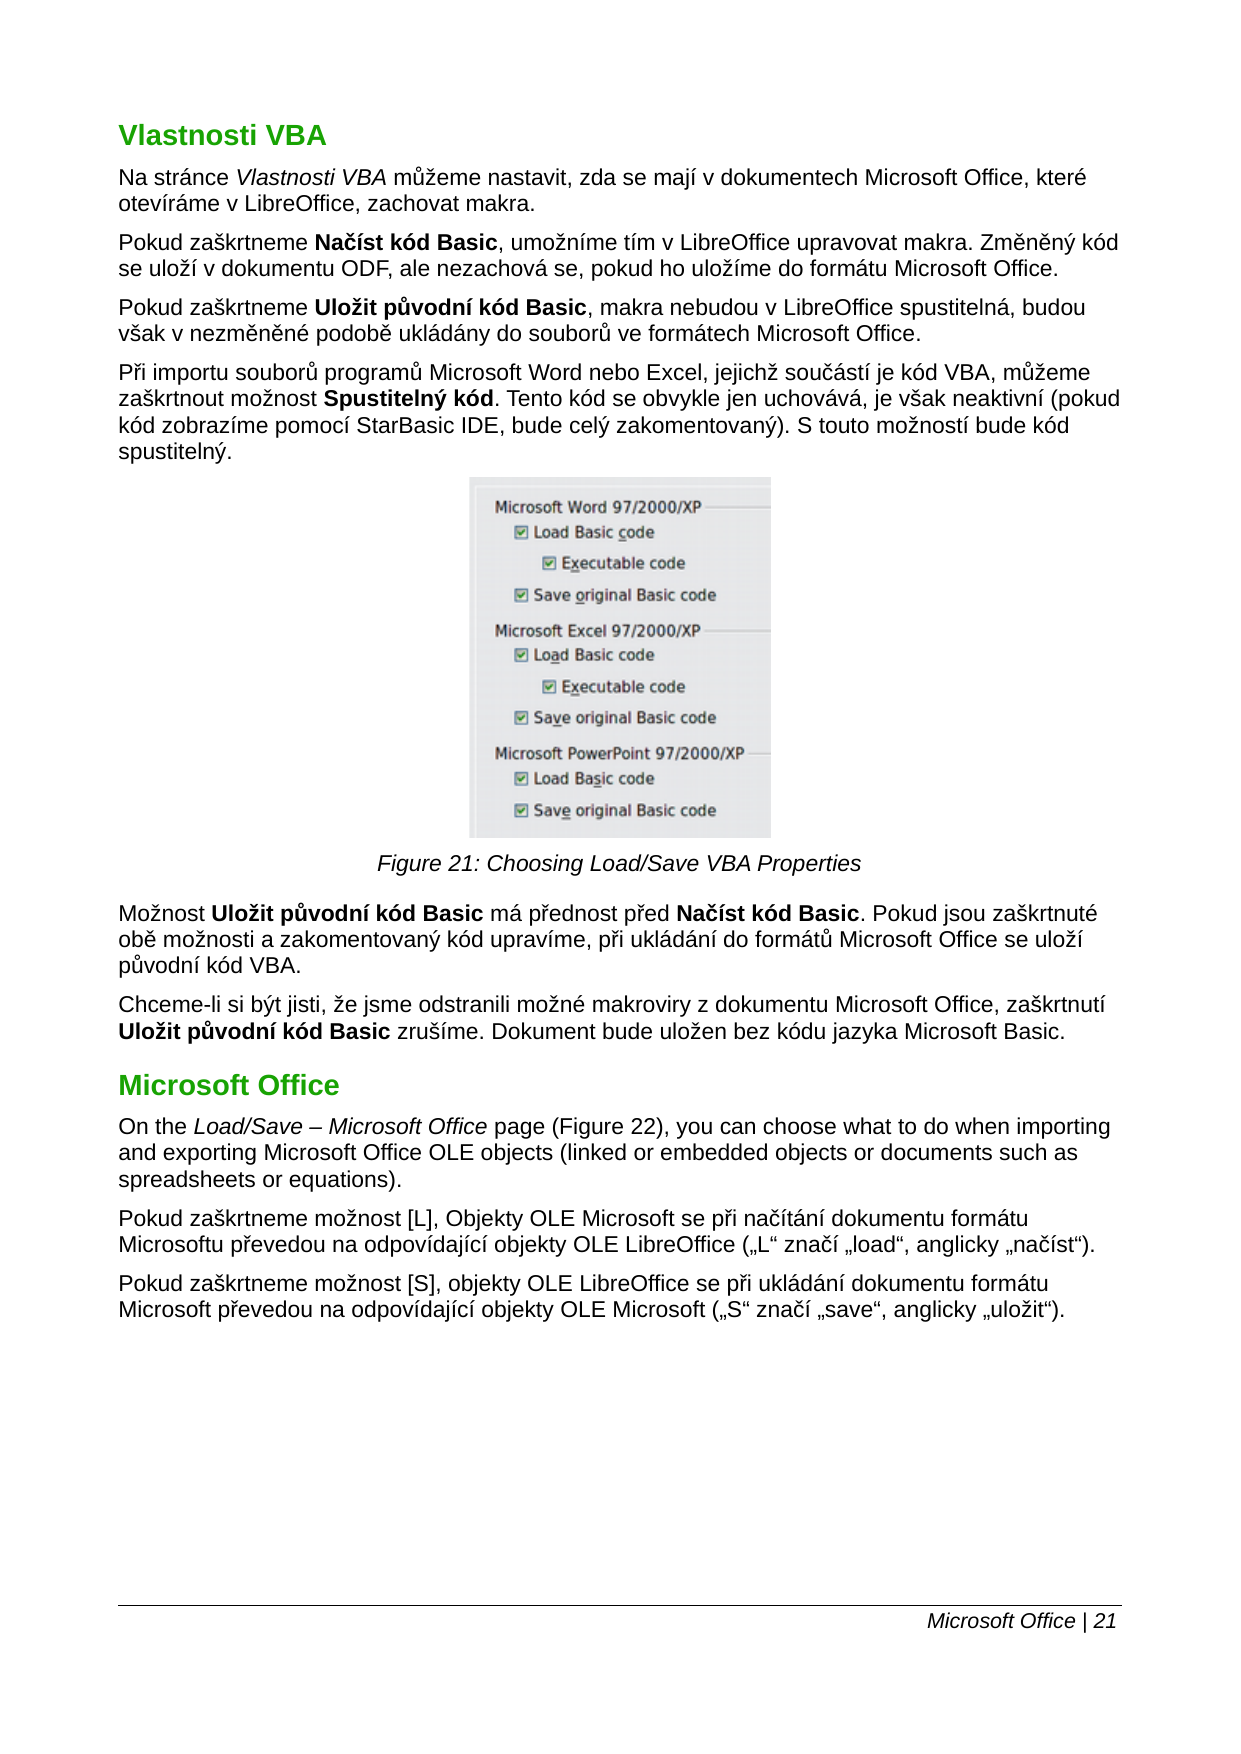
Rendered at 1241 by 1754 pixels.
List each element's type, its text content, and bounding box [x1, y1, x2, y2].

subtitle Vlastnosti VBA [118, 118, 1122, 152]
picture [469, 477, 771, 838]
text Pokud zaškrtneme možnost [S], objekty OLE LibreOffice se při ukládání dokumentu formátu Microsoft převedou na odpovídající objekty OLE Microsoft („S“ značí „save“, anglicky „uložit“). [118, 1270, 1122, 1322]
text Pokud zaškrtneme Uložit původní kód Basic, makra nebudou v LibreOffice spustitelná, budou však v nezměněné podobě ukládány do souborů ve formátech Microsoft Office. [118, 294, 1122, 347]
text Možnost Uložit původní kód Basic má přednost před Načíst kód Basic. Pokud jsou zaškrtnuté obě možnosti a zakomentovaný kód upravíme, při ukládání do formátů Microsoft Office se uloží původní kód VBA. [118, 900, 1122, 979]
text Na stránce Vlastnosti VBA můžeme nastavit, zda se mají v dokumentech Microsoft Office, které otevíráme v LibreOffice, zachovat makra. [118, 163, 1122, 216]
text Pokud zaškrtneme Načíst kód Basic, umožníme tím v LibreOffice upravovat makra. Změněný kód se uloží v dokumentu ODF, ale nezachová se, pokud ho uložíme do formátu Microsoft Office. [118, 229, 1122, 281]
text On the Load/Save – Microsoft Office page (Figure 22), you can choose what to do when importing and exporting Microsoft Office OLE objects (linked or embedded objects or documents such as spreadsheets or equations). [118, 1113, 1122, 1192]
text Chceme-li si být jisti, že jsme odstranili možné makroviry z dokumentu Microsoft Office, zaškrtnutí Uložit původní kód Basic zrušíme. Dokument bude uložen bez kódu jazyka Microsoft Basic. [118, 991, 1122, 1044]
text Při importu souborů programů Microsoft Word nebo Excel, jejichž součástí je kód VBA, můžeme zaškrtnout možnost Spustitelný kód. Tento kód se obvykle jen uchovává, je však neaktivní (pokud kód zobrazíme pomocí StarBasic IDE, bude celý zakomentovaný). S touto možností bude kód spustitelný. [118, 359, 1122, 464]
text Figure 21: Choosing Load/Save VBA Properties [364, 850, 876, 876]
text Pokud zaškrtneme možnost [L], Objekty OLE Microsoft se při načítání dokumentu formátu Microsoftu převedou na odpovídající objekty OLE LibreOffice („L“ značí „load“, anglicky „načíst“). [118, 1204, 1122, 1257]
subtitle Microsoft Office [118, 1068, 1122, 1101]
